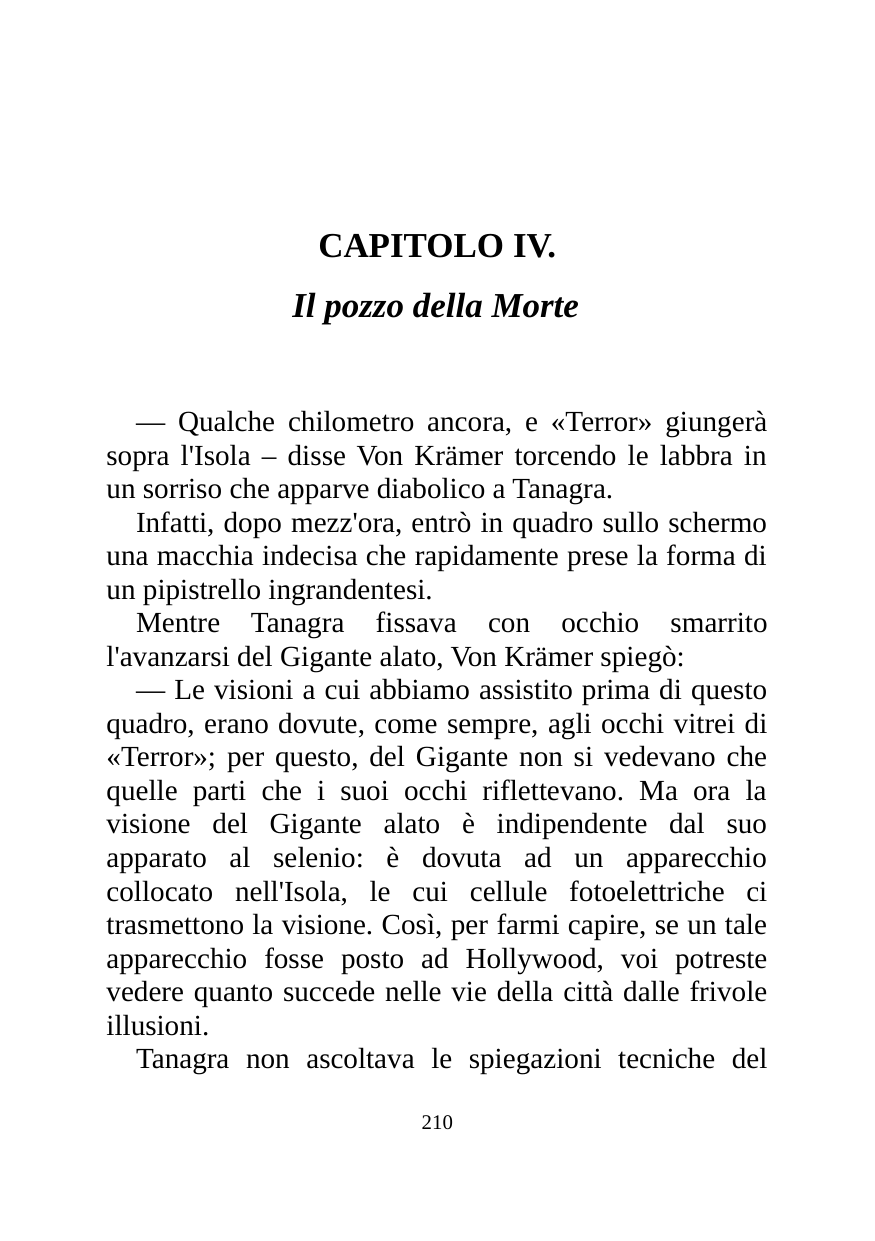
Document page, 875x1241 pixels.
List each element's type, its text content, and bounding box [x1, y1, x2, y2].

text — Qualche chilometro ancora, e «Terror» giungerà sopra l'Isola – disse Von Krämer torcendo le labbra in un sorriso che apparve diabolico a Tanagra. [106, 404, 768, 505]
text Mentre Tanagra fissava con occhio smarrito l'avanzarsi del Gigante alato, Von Krämer spiegò: [106, 605, 768, 672]
subtitle CAPITOLO IV. Il pozzo della Morte [106, 224, 768, 325]
text Tanagra non ascoltava le spiegazioni tecniche del [106, 1041, 768, 1075]
text — Le visioni a cui abbiamo assistito prima di questo quadro, erano dovute, come sempre, agli occhi vitrei di «Terror»; per questo, del Gigante non si vedevano che quelle parti che i suoi occhi riflettevano. Ma ora la visione del Gigante alato è indipendente dal suo apparato al selenio: è dovuta ad un apparecchio collocato nell'Isola, le cui cellule fotoelettriche ci trasmettono la visione. Così, per farmi capire, se un tale apparecchio fosse posto ad Hollywood, voi potreste vedere quanto succede nelle vie della città dalle frivole illusioni. [106, 672, 768, 1041]
text Infatti, dopo mezz'ora, entrò in quadro sullo schermo una macchia indecisa che rapidamente prese la forma di un pipistrello ingrandentesi. [106, 505, 768, 605]
